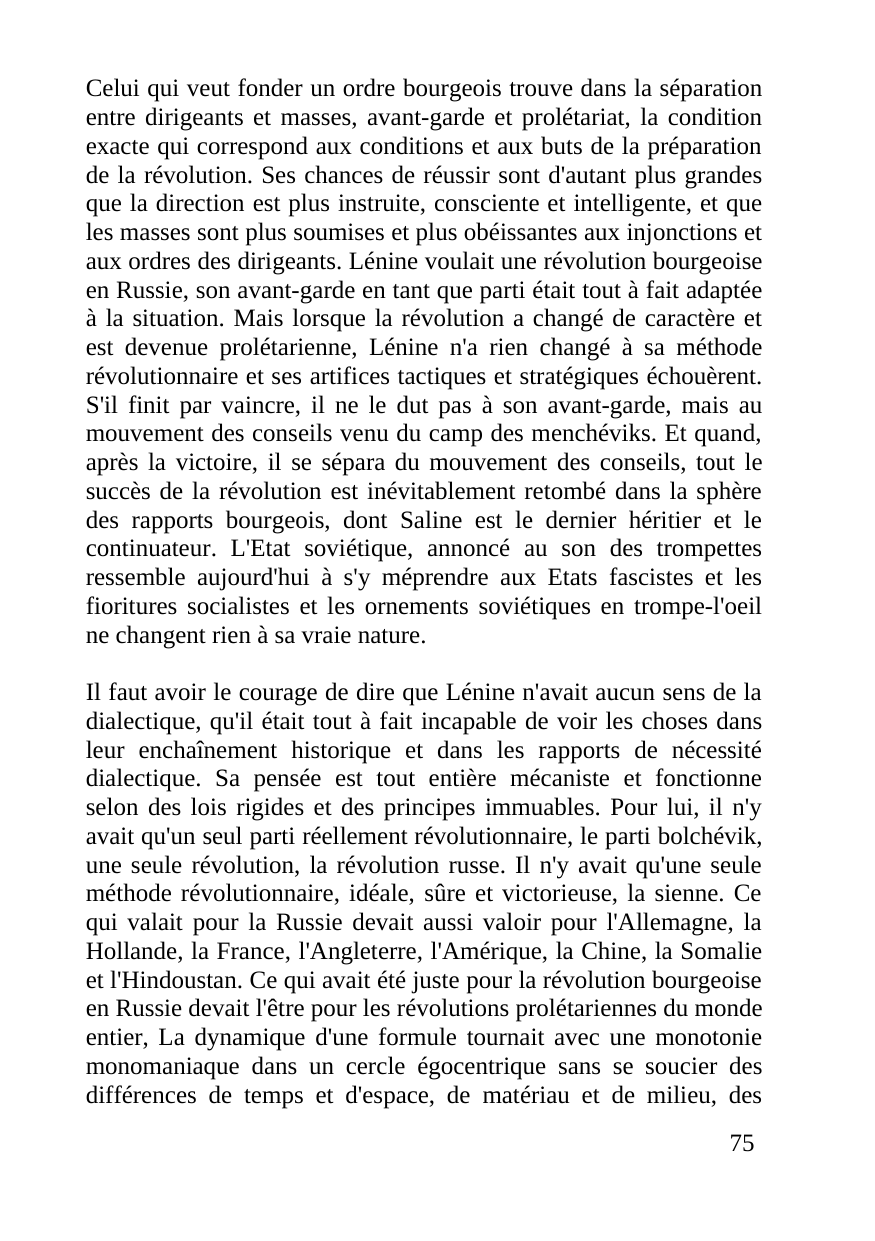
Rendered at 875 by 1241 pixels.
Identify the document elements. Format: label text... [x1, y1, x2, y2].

text Il faut avoir le courage de dire que Lénine n'avait aucun sens de la dialectique, qu'il était tout à fait incapable de voir les choses dans leur enchaînement historique et dans les rapports de nécessité dialectique. Sa pensée est tout entière mécaniste et fonctionne selon des lois rigides et des principes immuables. Pour lui, il n'y avait qu'un seul parti réellement révolutionnaire, le parti bolchévik, une seule révolution, la révolution russe. Il n'y avait qu'une seule méthode révolutionnaire, idéale, sûre et victorieuse, la sienne. Ce qui valait pour la Russie devait aussi valoir pour l'Allemagne, la Hollande, la France, l'Angleterre, l'Amérique, la Chine, la Somalie et l'Hindoustan. Ce qui avait été juste pour la révolution bourgeoise en Russie devait l'être pour les révolutions prolétariennes du monde entier, La dynamique d'une formule tournait avec une monotonie monomaniaque dans un cercle égocentrique sans se soucier des différences de temps et d'espace, de matériau et de milieu, des [86, 677, 763, 1108]
text Celui qui veut fonder un ordre bourgeois trouve dans la séparation entre dirigeants et masses, avant-garde et prolétariat, la condition exacte qui correspond aux conditions et aux buts de la préparation de la révolution. Ses chances de réussir sont d'autant plus grandes que la direction est plus instruite, consciente et intelligente, et que les masses sont plus soumises et plus obéissantes aux injonctions et aux ordres des dirigeants. Lénine voulait une révolution bourgeoise en Russie, son avant-garde en tant que parti était tout à fait adaptée à la situation. Mais lorsque la révolution a changé de caractère et est devenue prolétarienne, Lénine n'a rien changé à sa méthode révolutionnaire et ses artifices tactiques et stratégiques échouèrent. S'il finit par vaincre, il ne le dut pas à son avant-garde, mais au mouvement des conseils venu du camp des menchéviks. Et quand, après la victoire, il se sépara du mouvement des conseils, tout le succès de la révolution est inévitablement retombé dans la sphère des rapports bourgeois, dont Saline est le dernier héritier et le continuateur. L'Etat soviétique, annoncé au son des trompettes ressemble aujourd'hui à s'y méprendre aux Etats fascistes et les fioritures socialistes et les ornements soviétiques en trompe-l'oeil ne changent rien à sa vraie nature. [86, 73, 763, 648]
